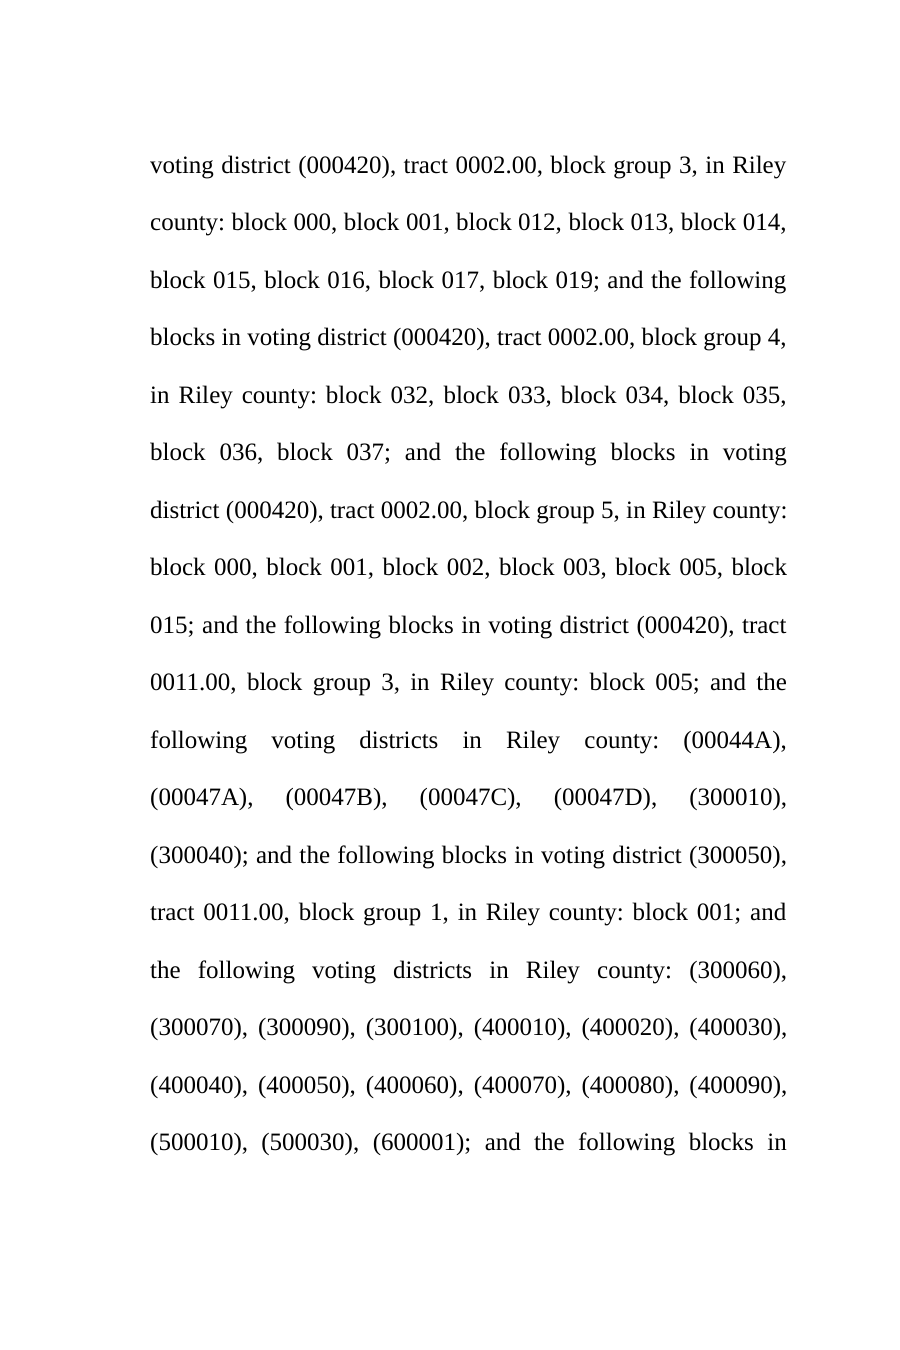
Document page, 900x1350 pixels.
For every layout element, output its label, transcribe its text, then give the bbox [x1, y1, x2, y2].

text voting district (000420), tract 0002.00, block group 3, in Riley county: block 000, block 001, block 012, block 013, block 014, block 015, block 016, block 017, block 019; and the following blocks in voting district (000420), tract 0002.00, block group 4, in Riley county: block 032, block 033, block 034, block 035, block 036, block 037; and the following blocks in voting district (000420), tract 0002.00, block group 5, in Riley county: block 000, block 001, block 002, block 003, block 005, block 015; and the following blocks in voting district (000420), tract 0011.00, block group 3, in Riley county: block 005; and the following voting districts in Riley county: (00044A), (00047A), (00047B), (00047C), (00047D), (300010), (300040); and the following blocks in voting district (300050), tract 0011.00, block group 1, in Riley county: block 001; and the following voting districts in Riley county: (300060), (300070), (300090), (300100), (400010), (400020), (400030), (400040), (400050), (400060), (400070), (400080), (400090), (500010), (500030), (600001); and the following blocks in [150, 150, 787, 1156]
